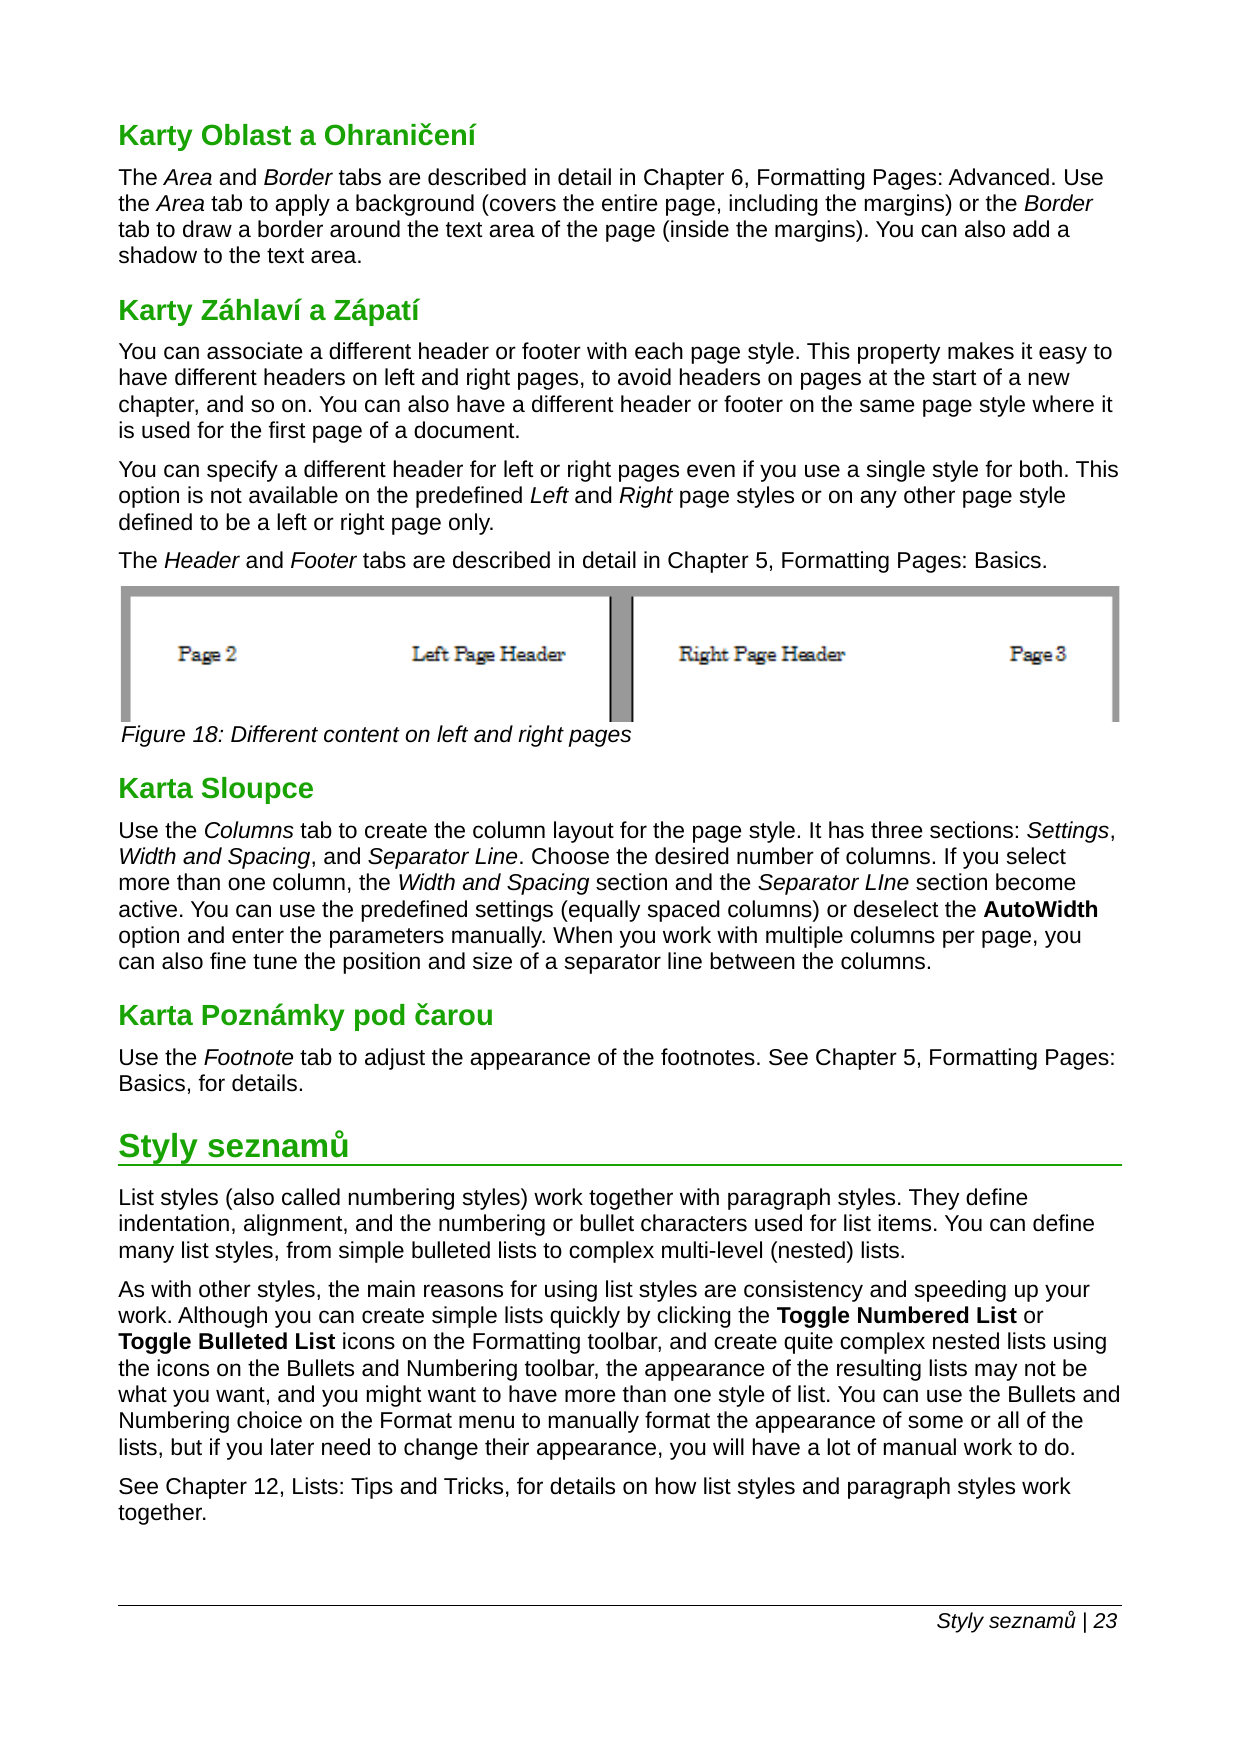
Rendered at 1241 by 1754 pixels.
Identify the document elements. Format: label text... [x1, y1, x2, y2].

text The Area and Border tabs are described in detail in Chapter 6, Formatting Pages: Advanced. Use the Area tab to apply a background (covers the entire page, including the margins) or the Border tab to draw a border around the text area of the page (inside the margins). You can also add a shadow to the text area. [118, 163, 1122, 269]
text You can specify a different header for left or right pages even if you use a single style for both. This option is not available on the predefined Left and Right page styles or on any other page style defined to be a left or right page only. [118, 456, 1122, 535]
text Use the Footnote tab to adjust the appearance of the footnotes. See Chapter 5, Formatting Pages: Basics, for details. [118, 1044, 1122, 1096]
subtitle Karty Oblast a Ohraničení [118, 118, 1122, 152]
text See Chapter 12, Lists: Tips and Tricks, for details on how list styles and paragraph styles work together. [118, 1473, 1122, 1525]
subtitle Karta Sloupce [118, 771, 1122, 805]
picture [120, 586, 1120, 722]
text Figure 18: Different content on left and right pages [121, 722, 1119, 747]
subtitle Styly seznamů [118, 1126, 1122, 1164]
subtitle Karty Záhlaví a Zápatí [118, 292, 1122, 326]
text The Header and Footer tabs are described in detail in Chapter 5, Formatting Pages: Basics. [118, 547, 1122, 574]
text As with other styles, the main reasons for using list styles are consistency and speeding up your work. Although you can create simple lists quickly by clicking the Toggle Numbered List or Toggle Bulleted List icons on the Formatting toolbar, and create quite complex nested lists using the icons on the Bullets and Numbering toolbar, the appearance of the resulting lists may not be what you want, and you might want to have more than one style of list. You can use the Bullets and Numbering choice on the Format menu to manually format the appearance of some or all of the lists, but if you later need to change their appearance, you will have a lot of manual work to do. [118, 1276, 1122, 1460]
text List styles (also called numbering styles) work together with paragraph styles. They define indentation, alignment, and the numbering or bullet characters used for list items. You can define many list styles, from simple bulleted lists to complex multi-level (nested) lists. [118, 1184, 1122, 1263]
text You can associate a different header or footer with each page style. This property makes it easy to have different headers on left and right pages, to avoid headers on pages at the start of a new chapter, and so on. You can also have a different header or footer on the same page style where it is used for the first page of a document. [118, 338, 1122, 443]
text Use the Columns tab to create the column layout for the page style. It has three sections: Settings, Width and Spacing, and Separator Line. Choose the desired number of columns. If you select more than one column, the Width and Spacing section and the Separator LIne section become active. You can use the predefined settings (equally spaced columns) or deselect the AutoWidth option and enter the parameters manually. When you work with multiple columns per page, you can also fine tune the position and size of a separator line between the columns. [118, 817, 1122, 975]
subtitle Karta Poznámky pod čarou [118, 998, 1122, 1032]
